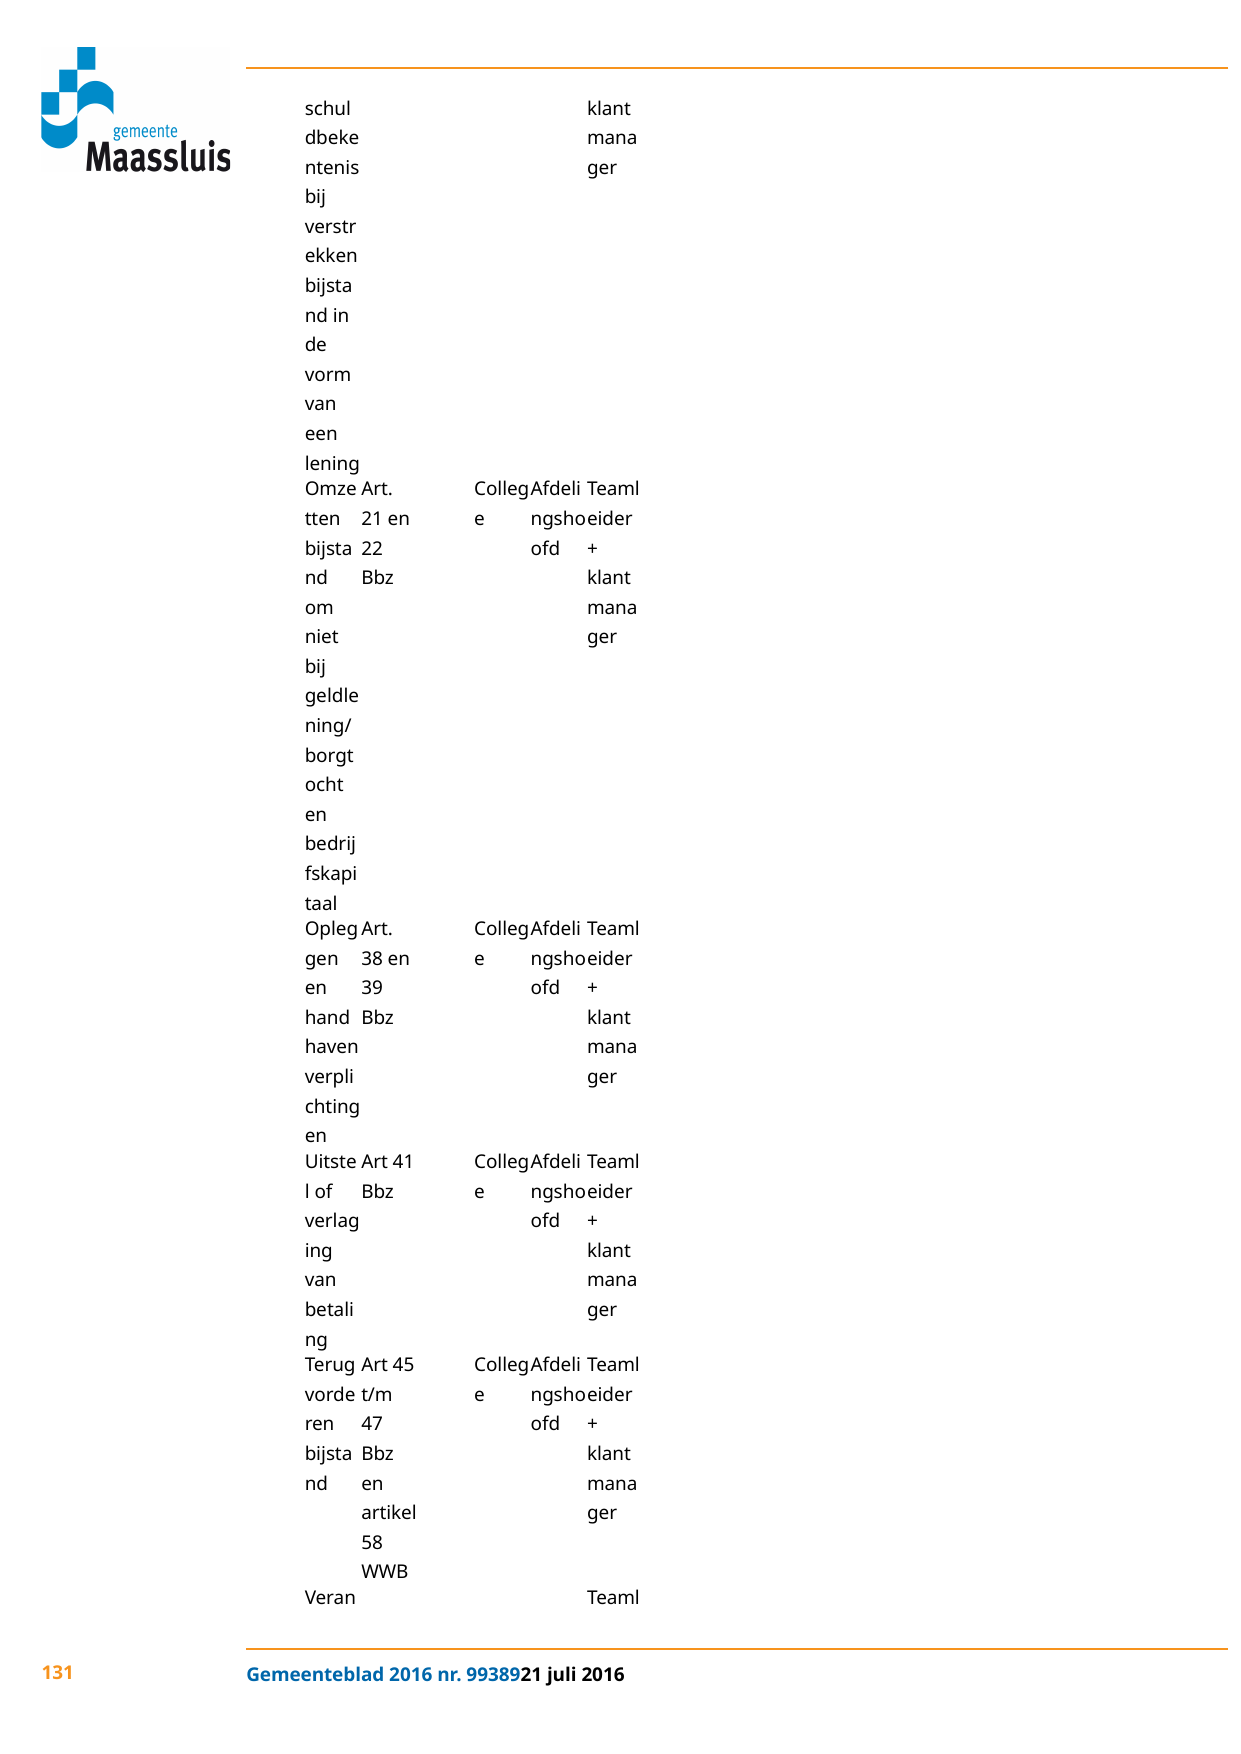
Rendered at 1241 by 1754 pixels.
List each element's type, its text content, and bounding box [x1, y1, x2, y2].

table_cell [418, 915, 474, 1148]
table_cell Art. 38 en 39 Bbz [361, 915, 417, 1148]
table_cell Uitstel of verlaging van betaling [305, 1148, 361, 1351]
table_cell Afdelingshoofd [530, 476, 587, 915]
table_cell College [474, 1351, 530, 1584]
table_cell Art 45 t/m 47 Bbz en artikel 58 WWB [361, 1351, 417, 1584]
table_cell [418, 1351, 474, 1584]
table_cell schuldbekentenis bij verstrekken bijstand in de vorm van een lening [305, 95, 361, 476]
table_cell Teaml [587, 1584, 643, 1610]
table_cell [361, 1584, 417, 1610]
table_cell Veran [305, 1584, 361, 1610]
table_cell [248, 95, 304, 476]
table_cell Afdelingshoofd [530, 1351, 587, 1584]
table_cell [418, 95, 474, 476]
table_cell klantmanager [587, 95, 643, 476]
table_cell [418, 1584, 474, 1610]
table_cell [418, 476, 474, 915]
table_cell [248, 1148, 304, 1351]
table_cell College [474, 1148, 530, 1351]
table_cell Teamleider + klantmanager [587, 1351, 643, 1584]
table_cell [643, 1148, 700, 1351]
table_cell Terugvorderen bijstand [305, 1351, 361, 1584]
table_cell [474, 95, 530, 476]
table_cell [643, 95, 700, 476]
table_cell Teamleider + klantmanager [587, 915, 643, 1148]
table_cell [248, 1351, 304, 1584]
table_cell Afdelingshoofd [530, 1148, 587, 1351]
table_cell College [474, 915, 530, 1148]
table_cell [474, 1584, 530, 1610]
table_cell [643, 1584, 700, 1610]
table_cell Teamleider + klantmanager [587, 1148, 643, 1351]
table_cell [248, 476, 304, 915]
table_cell Omzetten bijstand om niet bij geldlening/borgtocht en bedrijfskapitaal [305, 476, 361, 915]
table_cell Afdelingshoofd [530, 915, 587, 1148]
table_cell [248, 1584, 304, 1610]
table_cell [530, 95, 587, 476]
table_cell [643, 476, 700, 915]
picture [41, 47, 77, 92]
table_cell [643, 915, 700, 1148]
table_cell Teamleider + klantmanager [587, 476, 643, 915]
table_cell Art. 21 en 22 Bbz [361, 476, 417, 915]
table_cell College [474, 476, 530, 915]
table_cell Opleggen en handhaven verplichtingen [305, 915, 361, 1148]
picture [41, 47, 231, 172]
table_cell [361, 95, 417, 476]
table_cell [530, 1584, 587, 1610]
table_cell [248, 915, 304, 1148]
table_cell Art 41 Bbz [361, 1148, 417, 1351]
table_cell [418, 1148, 474, 1351]
table_cell [643, 1351, 700, 1584]
